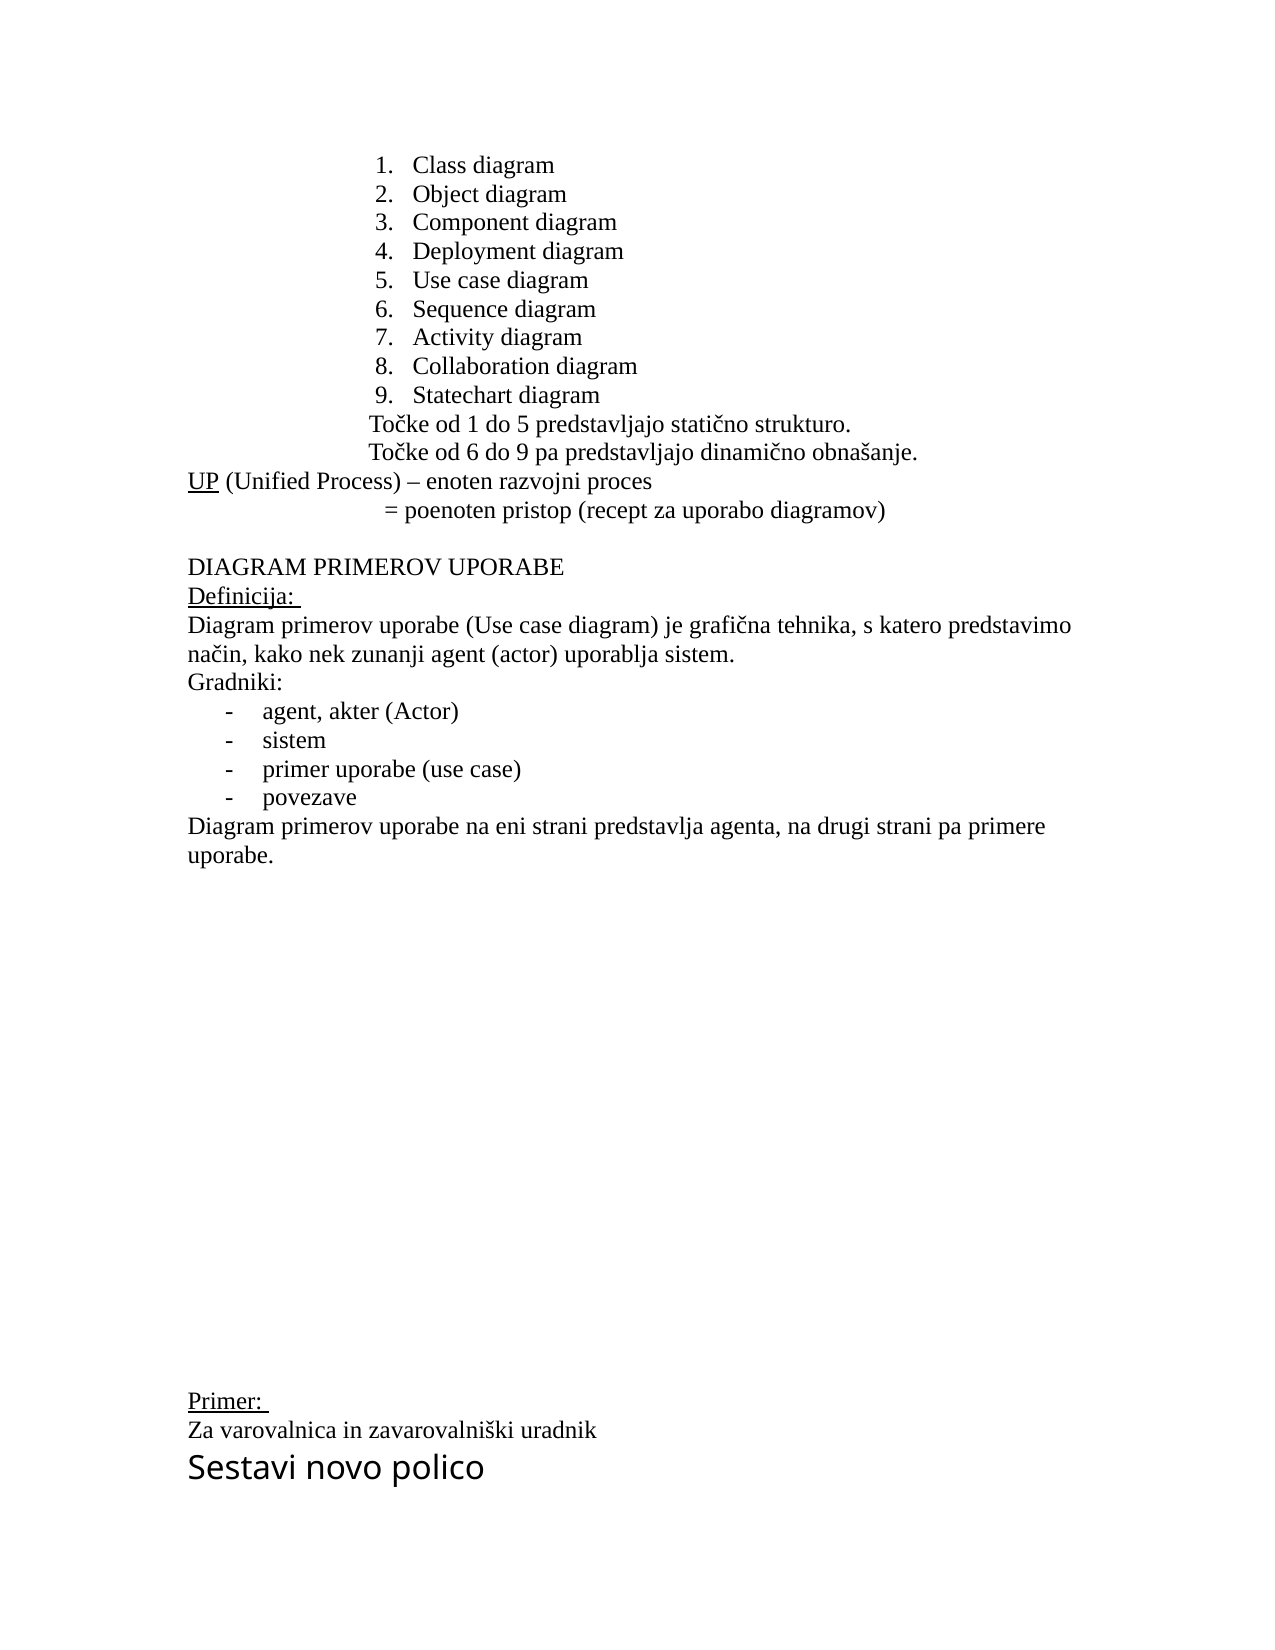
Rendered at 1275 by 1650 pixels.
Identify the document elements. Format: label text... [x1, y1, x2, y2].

list sistem [225, 725, 1088, 754]
list primer uporabe (use case) [225, 754, 1088, 782]
list Component diagram [375, 207, 1088, 236]
list Collaboration diagram [375, 351, 1088, 380]
list Sequence diagram [375, 294, 1088, 322]
text Primer: [187, 1386, 1088, 1415]
list agent, akter (Actor) [225, 696, 1088, 725]
list Object diagram [375, 179, 1088, 207]
text Točke od 6 do 9 pa predstavljajo dinamično obnašanje. [187, 437, 1088, 466]
text Definicija: [187, 581, 1088, 610]
list Use case diagram [375, 265, 1088, 294]
text Točke od 1 do 5 predstavljajo statično strukturo. [187, 409, 1088, 437]
text = poenoten pristop (recept za uporabo diagramov) [187, 495, 1088, 524]
text Gradniki: [187, 667, 1088, 696]
list Activity diagram [375, 322, 1088, 351]
text Za varovalnica in zavarovalniški uradnik [187, 1415, 1088, 1444]
text Sestavi novo polico [187, 1444, 1088, 1489]
list Statechart diagram [375, 380, 1088, 409]
text Diagram primerov uporabe (Use case diagram) je grafična tehnika, s katero predstavimo način, kako nek zunanji agent (actor) uporablja sistem. [187, 610, 1088, 667]
list Class diagram [375, 150, 1088, 179]
list Deployment diagram [375, 236, 1088, 265]
list povezave [225, 782, 1088, 811]
text UP (Unified Process) – enoten razvojni proces [187, 466, 1088, 495]
text Diagram primerov uporabe na eni strani predstavlja agenta, na drugi strani pa primere uporabe. [187, 811, 1088, 869]
text DIAGRAM PRIMEROV UPORABE [187, 552, 1088, 581]
